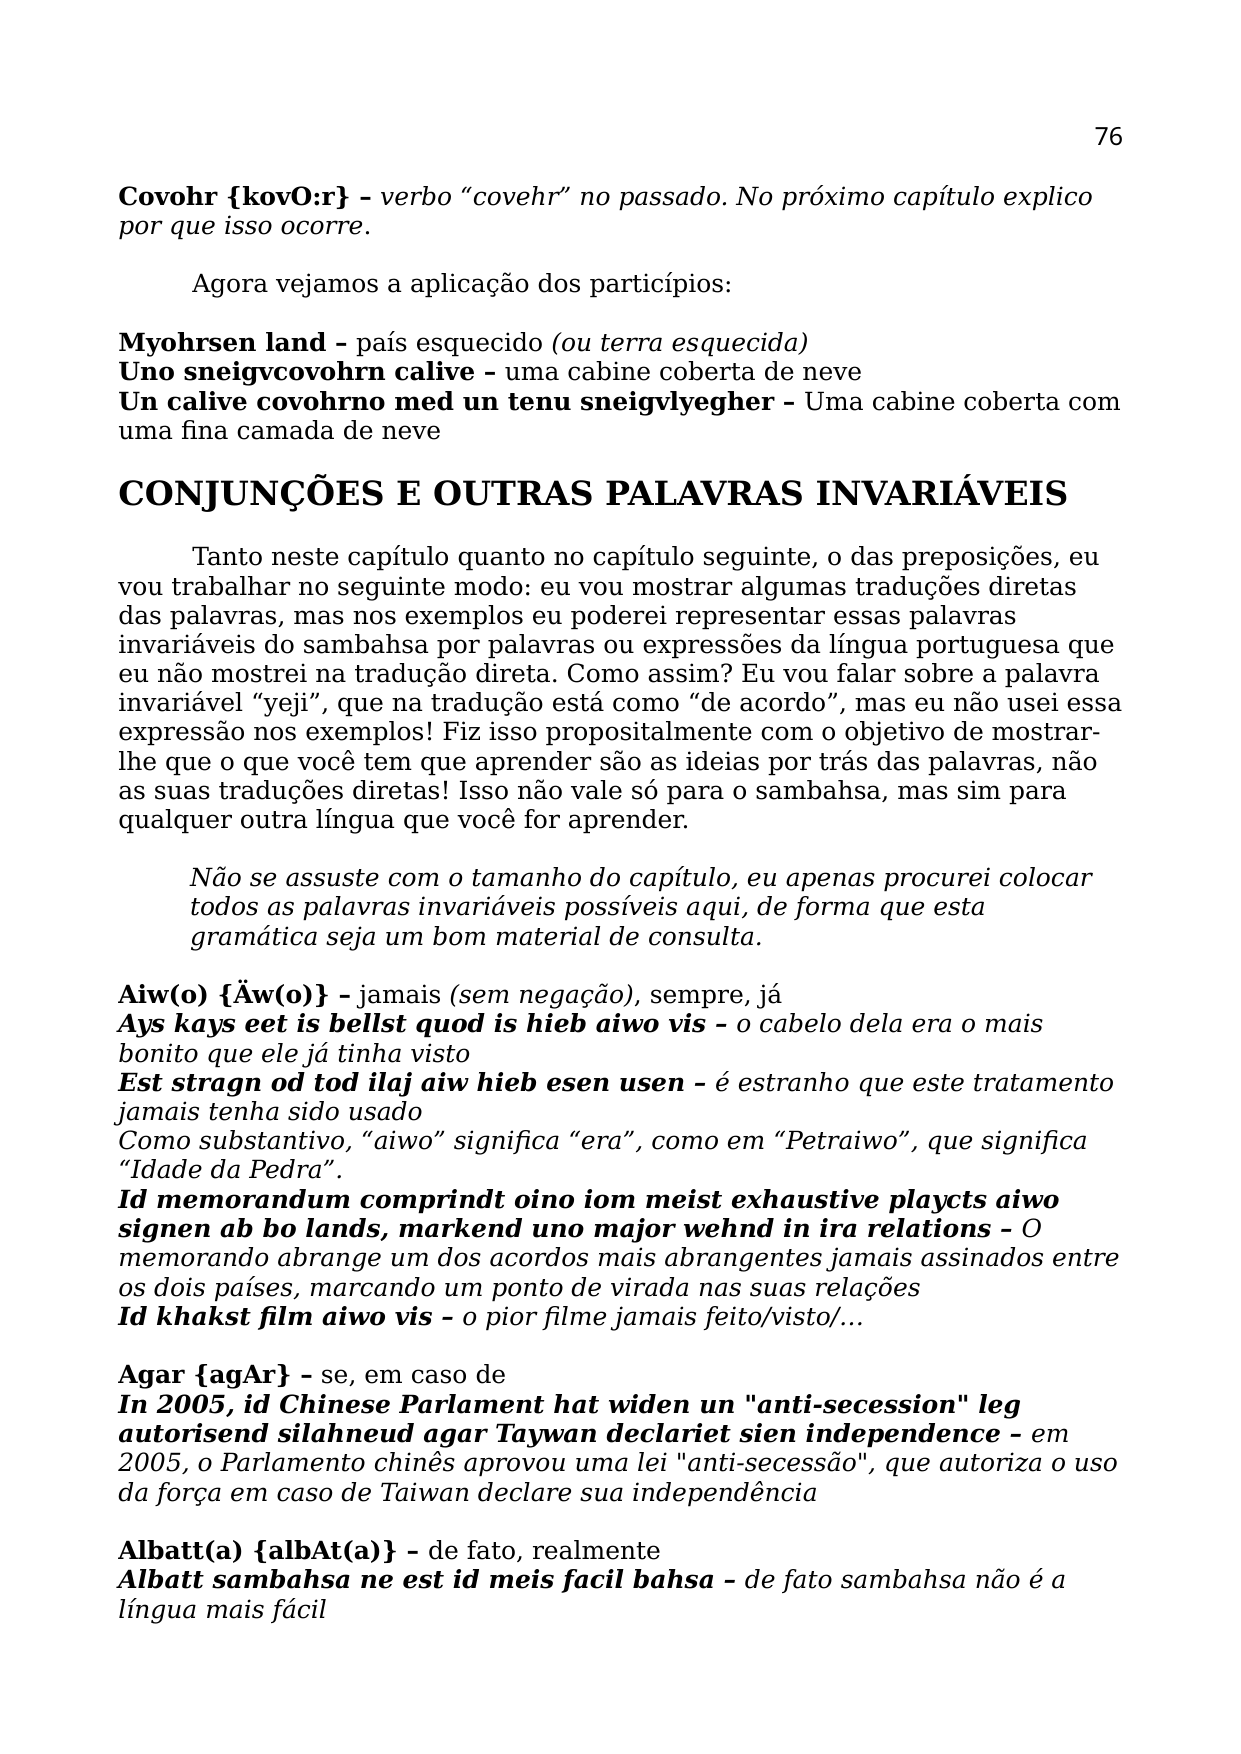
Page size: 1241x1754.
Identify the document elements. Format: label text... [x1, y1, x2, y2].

text Albatt sambahsa ne est id meis facil bahsa – de fato sambahsa não é a língua mais fácil [118, 1565, 1123, 1624]
text Ays kays eet is bellst quod is hieb aiwo vis – o cabelo dela era o mais bonito que ele já tinha visto [118, 1009, 1123, 1068]
text Agora vejamos a aplicação dos particípios: [118, 269, 1123, 298]
text In 2005, id Chinese Parlament hat widen un "anti-secession" leg autorisend silahneud agar Taywan declariet sien independence – em 2005, o Parlamento chinês aprovou uma lei "anti-secessão", que autoriza o uso da força em caso de Taiwan declare sua independência [118, 1390, 1123, 1507]
text Un calive covohrno med un tenu sneigvlyegher – Uma cabine coberta com uma fina camada de neve [118, 386, 1123, 445]
text Como substantivo, “aiwo” significa “era”, como em “Petraiwo”, que significa “Idade da Pedra”. [118, 1126, 1123, 1185]
text Agar {agAr} – se, em caso de [118, 1360, 1123, 1390]
text Albatt(a) {albAt(a)} – de fato, realmente [118, 1536, 1123, 1565]
text Id memorandum comprindt oino iom meist exhaustive playcts aiwo signen ab bo lands, markend uno major wehnd in ira relations – O memorando abrange um dos acordos mais abrangentes jamais assinados entre os dois países, marcando um ponto de virada nas suas relações [118, 1185, 1123, 1302]
text Uno sneigvcovohrn calive – uma cabine coberta de neve [118, 357, 1123, 386]
subtitle CONJUNÇÕES E OUTRAS PALAVRAS INVARIÁVEIS [118, 474, 1123, 513]
text Tanto neste capítulo quanto no capítulo seguinte, o das preposições, eu vou trabalhar no seguinte modo: eu vou mostrar algumas traduções diretas das palavras, mas nos exemplos eu poderei representar essas palavras invariáveis do sambahsa por palavras ou expressões da língua portuguesa que eu não mostrei na tradução direta. Como assim? Eu vou falar sobre a palavra invariável “yeji”, que na tradução está como “de acordo”, mas eu não usei essa expressão nos exemplos! Fiz isso propositalmente com o objetivo de mostrar-lhe que o que você tem que aprender são as ideias por trás das palavras, não as suas traduções diretas! Isso não vale só para o sambahsa, mas sim para qualquer outra língua que você for aprender. [118, 542, 1123, 834]
text Aiw(o) {Äw(o)} – jamais (sem negação), sempre, já [118, 980, 1123, 1009]
text Id khakst film aiwo vis – o pior filme jamais feito/visto/… [118, 1302, 1123, 1331]
text Est stragn od tod ilaj aiw hieb esen usen – é estranho que este tratamento jamais tenha sido usado [118, 1068, 1123, 1126]
text Não se assuste com o tamanho do capítulo, eu apenas procurei colocar todos as palavras invariáveis possíveis aqui, de forma que esta gramática seja um bom material de consulta. [190, 863, 1123, 951]
text Myohrsen land – país esquecido (ou terra esquecida) [118, 328, 1123, 357]
text Covohr {kovO:r} – verbo “covehr” no passado. No próximo capítulo explico por que isso ocorre. [118, 182, 1123, 240]
